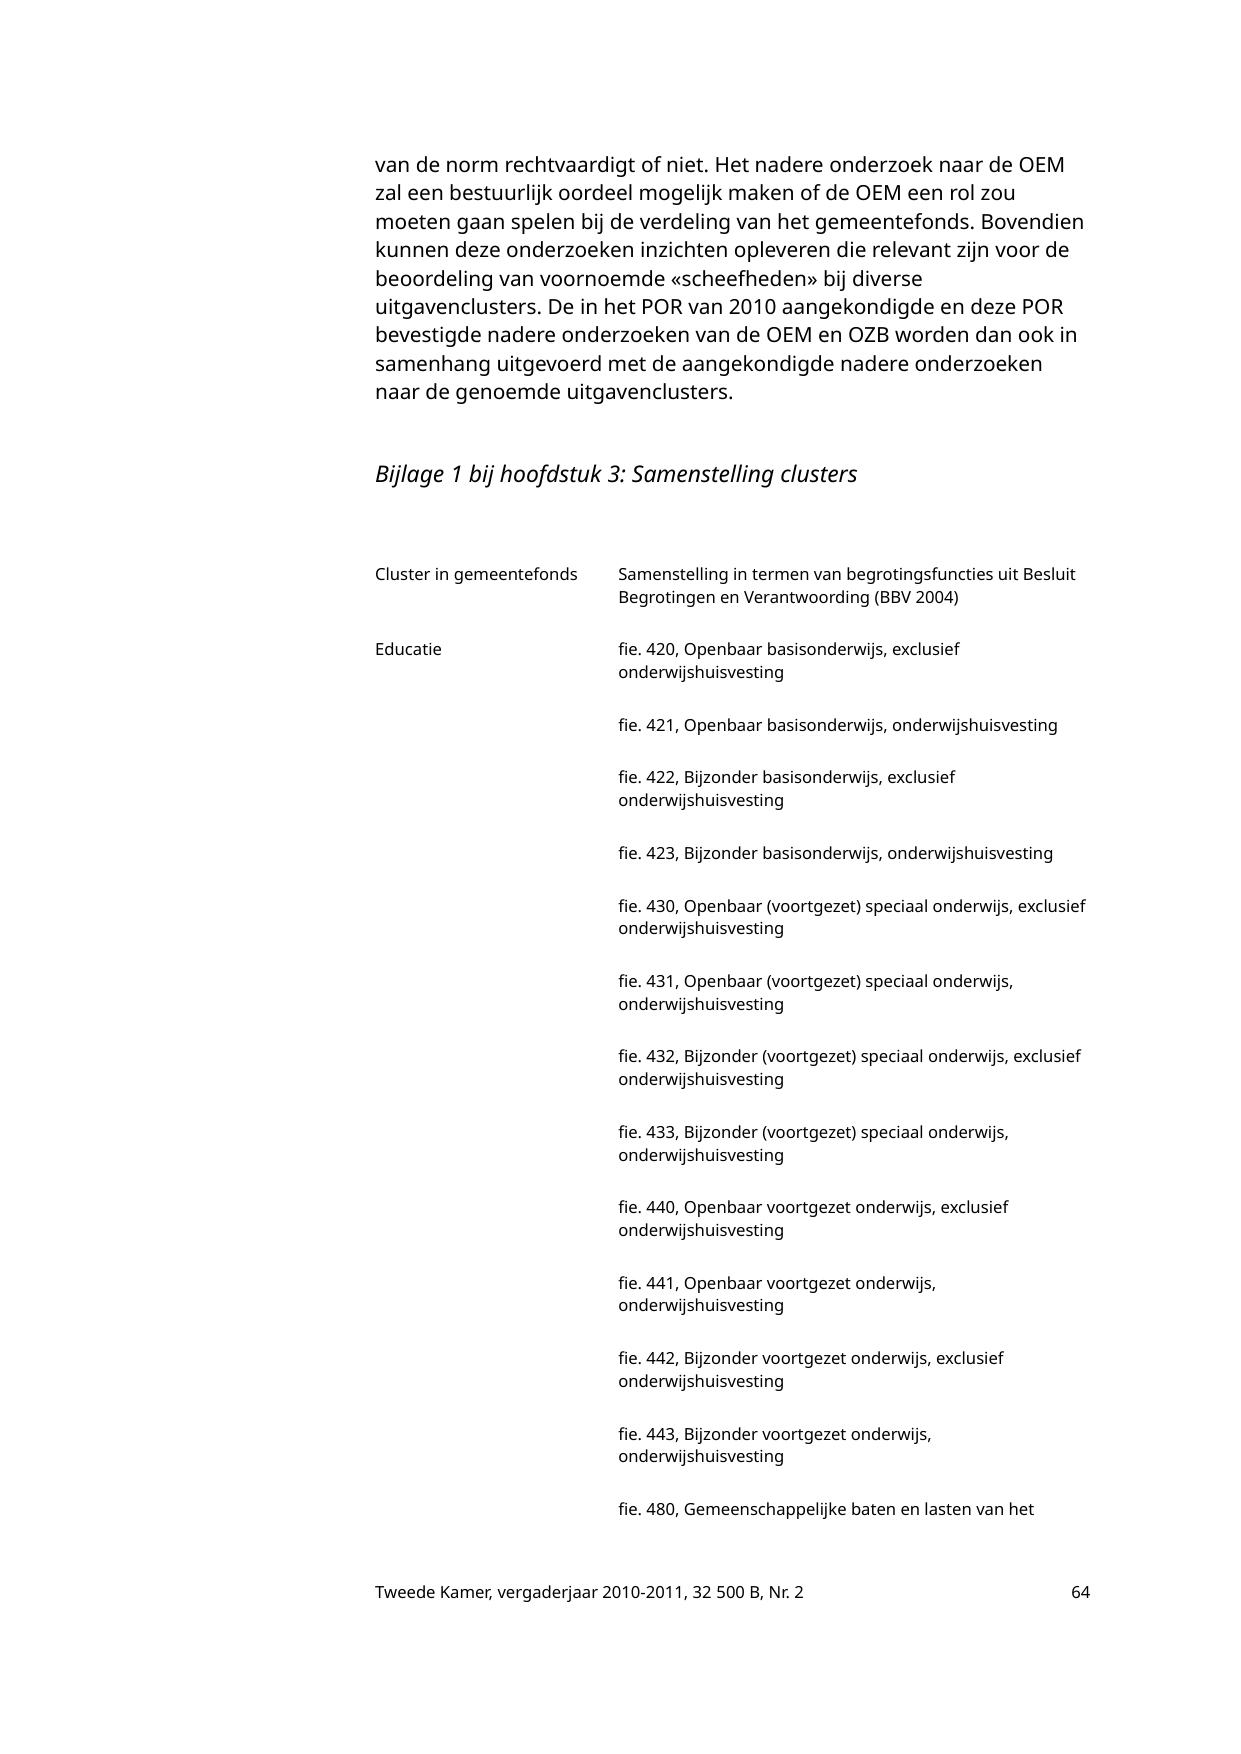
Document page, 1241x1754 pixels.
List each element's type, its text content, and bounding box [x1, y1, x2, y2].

table_header Cluster in gemeentefonds [375, 563, 618, 638]
table_header Samenstelling in termen van begrotingsfuncties uit Besluit Begrotingen en Verantwoording (BBV 2004) [618, 563, 1090, 638]
table_cell fie. 420, Openbaar basisonderwijs, exclusief onderwijshuisvesting fie. 421, Openbaar basisonderwijs, onderwijshuisvesting fie. 422, Bijzonder basisonderwijs, exclusief onderwijshuisvesting fie. 423, Bijzonder basisonderwijs, onderwijshuisvesting fie. 430, Openbaar (voortgezet) speciaal onderwijs, exclusief onderwijshuisvesting fie. 431, Openbaar (voortgezet) speciaal onderwijs, onderwijshuisvesting fie. 432, Bijzonder (voortgezet) speciaal onderwijs, exclusief onderwijshuisvesting fie. 433, Bijzonder (voortgezet) speciaal onderwijs, onderwijshuisvesting fie. 440, Openbaar voortgezet onderwijs, exclusief onderwijshuisvesting fie. 441, Openbaar voortgezet onderwijs, onderwijshuisvesting fie. 442, Bijzonder voortgezet onderwijs, exclusief onderwijshuisvesting fie. 443, Bijzonder voortgezet onderwijs, onderwijshuisvesting fie. 480, Gemeenschappelijke baten en lasten van het [618, 638, 1090, 1520]
text van de norm rechtvaardigt of niet. Het nadere onderzoek naar de OEM zal een bestuurlijk oordeel mogelijk maken of de OEM een rol zou moeten gaan spelen bij de verdeling van het gemeentefonds. Bovendien kunnen deze onderzoeken inzichten opleveren die relevant zijn voor de beoordeling van voornoemde «scheefheden» bij diverse uitgavenclusters. De in het POR van 2010 aangekondigde en deze POR bevestigde nadere onderzoeken van de OEM en OZB worden dan ook in samenhang uitgevoerd met de aangekondigde nadere onderzoeken naar de genoemde uitgavenclusters. [375, 150, 1090, 406]
table_cell Educatie [375, 638, 618, 1520]
subtitle Bijlage 1 bij hoofdstuk 3: Samenstelling clusters [375, 458, 1090, 490]
